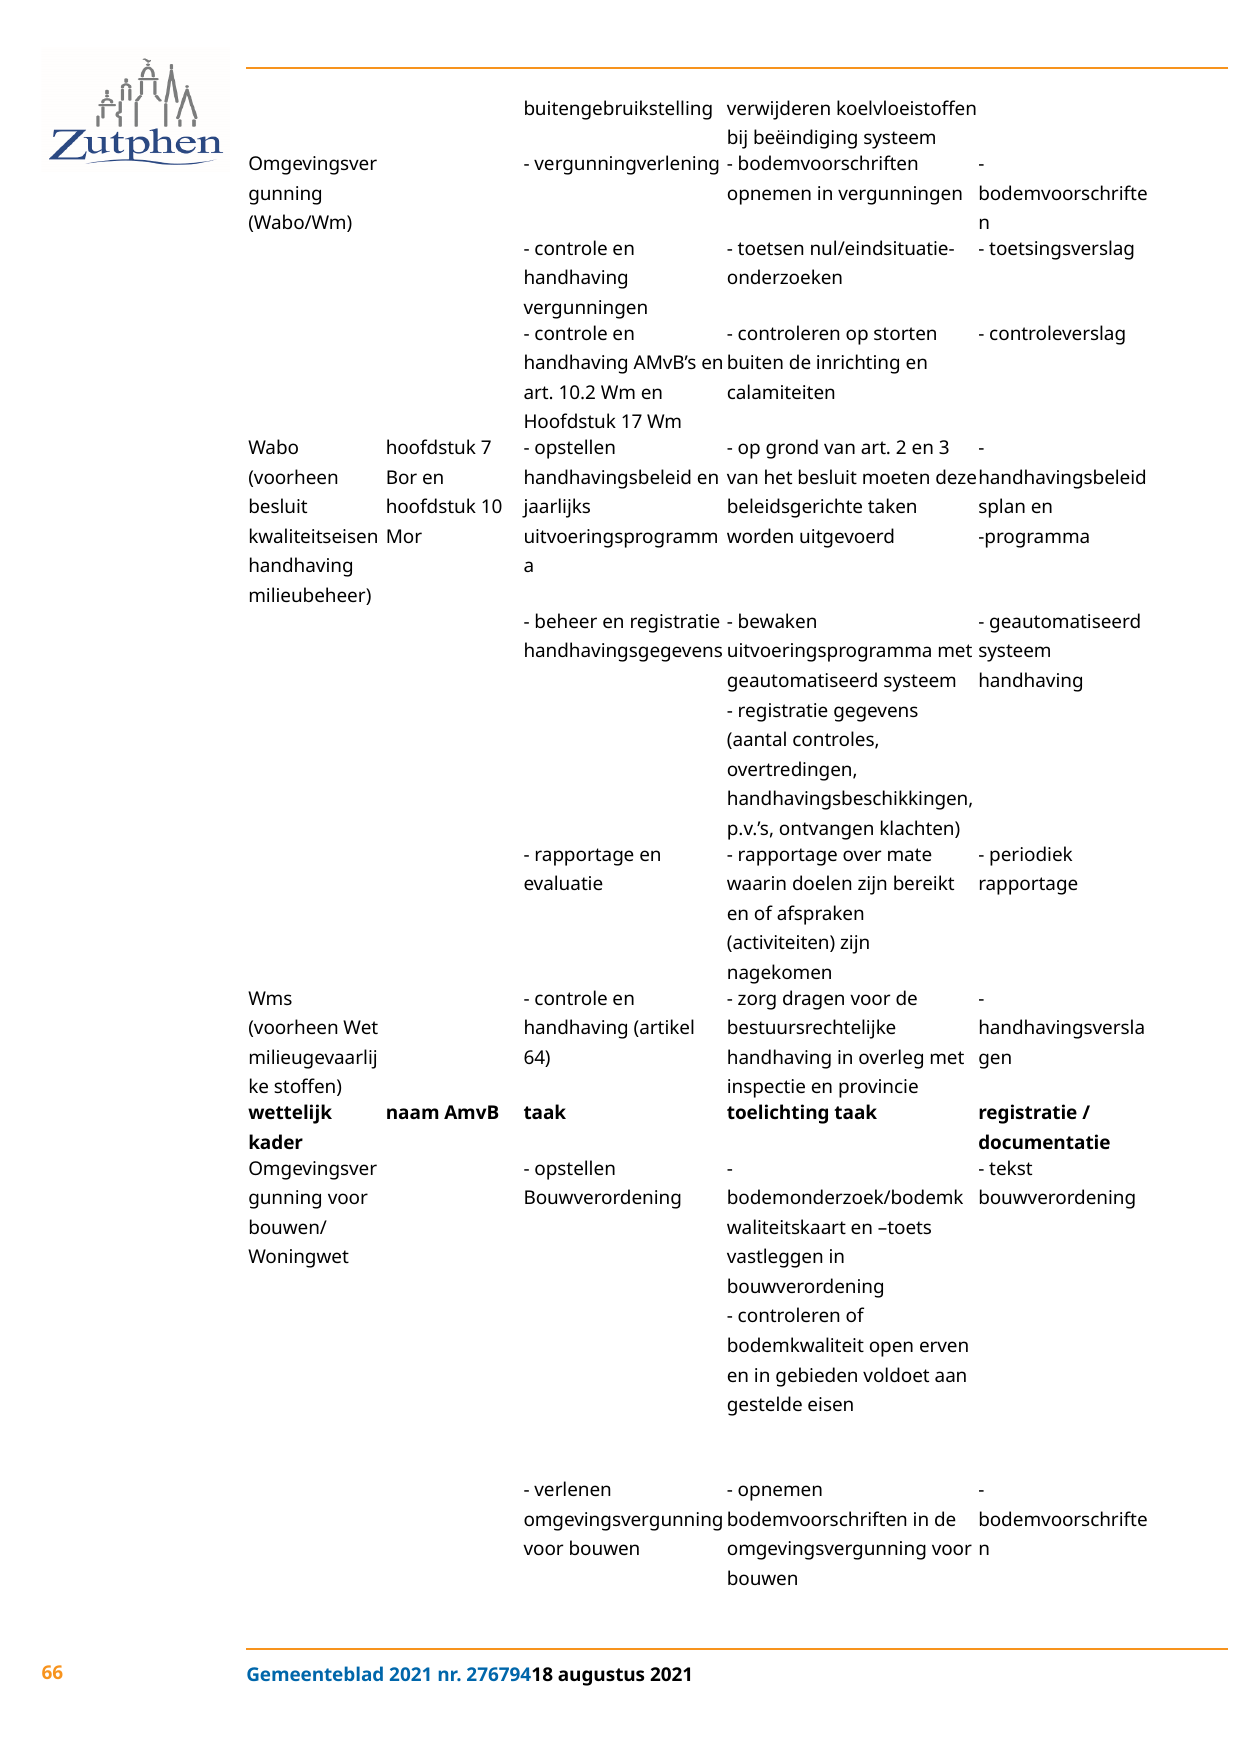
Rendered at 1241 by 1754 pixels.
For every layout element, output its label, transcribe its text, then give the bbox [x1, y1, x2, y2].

table_cell - bodemonderzoek/bodemkwaliteitskaart en –toets vastleggen in bouwverordening - controleren of bodemkwaliteit open erven en in gebieden voldoet aan gestelde eisen [727, 1155, 978, 1476]
table_cell - opstellen handhavingsbeleid en jaarlijks uitvoeringsprogramma [523, 434, 727, 608]
table_cell [386, 320, 523, 434]
table_cell - bodemvoorschriften [978, 1476, 1152, 1591]
table_cell [386, 608, 523, 841]
table_cell - rapportage over mate waarin doelen zijn bereikt en of afspraken (activiteiten) zijn nagekomen [727, 841, 978, 985]
table_cell [386, 841, 523, 985]
table_cell toelichting taak [727, 1099, 978, 1155]
table_cell [248, 235, 386, 320]
table_cell - beheer en registratie handhavingsgegevens [523, 608, 727, 841]
table_cell wettelijk kader [248, 1099, 386, 1155]
table_cell - geautomatiseerd systeem handhaving [978, 608, 1152, 841]
table_cell - opnemen bodemvoorschriften in de omgevingsvergunning voor bouwen [727, 1476, 978, 1591]
table_cell [386, 985, 523, 1099]
table_cell [978, 95, 1152, 150]
table_cell - op grond van art. 2 en 3 van het besluit moeten deze beleidsgerichte taken worden uitgevoerd [727, 434, 978, 608]
table_cell Omgevingsvergunning (Wabo/Wm) [248, 150, 386, 235]
table_cell [248, 841, 386, 985]
picture [41, 47, 231, 172]
table_cell - vergunningverlening [523, 150, 727, 235]
table_cell hoofdstuk 7 Bor en hoofdstuk 10 Mor [386, 434, 523, 608]
table_cell - bodemvoorschriften [978, 150, 1152, 235]
table_cell [386, 1155, 523, 1476]
table_cell Wabo (voorheen besluit kwaliteitseisen handhaving milieubeheer) [248, 434, 386, 608]
table_cell - bodemvoorschriften opnemen in vergunningen [727, 150, 978, 235]
table_cell registratie / documentatie [978, 1099, 1152, 1155]
table_cell - zorg dragen voor de bestuursrechtelijke handhaving in overleg met inspectie en provincie [727, 985, 978, 1099]
table_cell Wms (voorheen Wet milieugevaarlijke stoffen) [248, 985, 386, 1099]
table_cell - toetsingsverslag [978, 235, 1152, 320]
table_cell - controleren op storten buiten de inrichting en calamiteiten [727, 320, 978, 434]
table_cell verwijderen koelvloeistoffen bij beëindiging systeem [727, 95, 978, 150]
table_cell - periodiek rapportage [978, 841, 1152, 985]
table_cell - controle en handhaving AMvB’s en art. 10.2 Wm en Hoofdstuk 17 Wm [523, 320, 727, 434]
table_cell taak [523, 1099, 727, 1155]
table_cell - handhavingsverslagen [978, 985, 1152, 1099]
table_cell - bewaken uitvoeringsprogramma met geautomatiseerd systeem - registratie gegevens (aantal controles, overtredingen, handhavingsbeschikkingen, p.v.’s, ontvangen klachten) [727, 608, 978, 841]
table_cell [386, 1476, 523, 1591]
table_cell naam AmvB [386, 1099, 523, 1155]
table_cell - verlenen omgevingsvergunning voor bouwen [523, 1476, 727, 1591]
table_cell [386, 235, 523, 320]
table_cell [248, 320, 386, 434]
table_cell - controle en handhaving (artikel 64) [523, 985, 727, 1099]
table_cell - handhavingsbeleidsplan en -programma [978, 434, 1152, 608]
table_cell [248, 1476, 386, 1591]
table_cell Omgevingsvergunning voor bouwen/ Woningwet [248, 1155, 386, 1476]
table_cell [386, 95, 523, 150]
table_cell - rapportage en evaluatie [523, 841, 727, 985]
table_cell - controleverslag [978, 320, 1152, 434]
table_cell - toetsen nul/eindsituatie-onderzoeken [727, 235, 978, 320]
table_cell - controle en handhaving vergunningen [523, 235, 727, 320]
table_cell [248, 95, 386, 150]
table_cell [248, 608, 386, 841]
table_cell - tekst bouwverordening [978, 1155, 1152, 1476]
table_cell buitengebruikstelling [523, 95, 727, 150]
table_cell - opstellen Bouwverordening [523, 1155, 727, 1476]
table_cell [386, 150, 523, 235]
